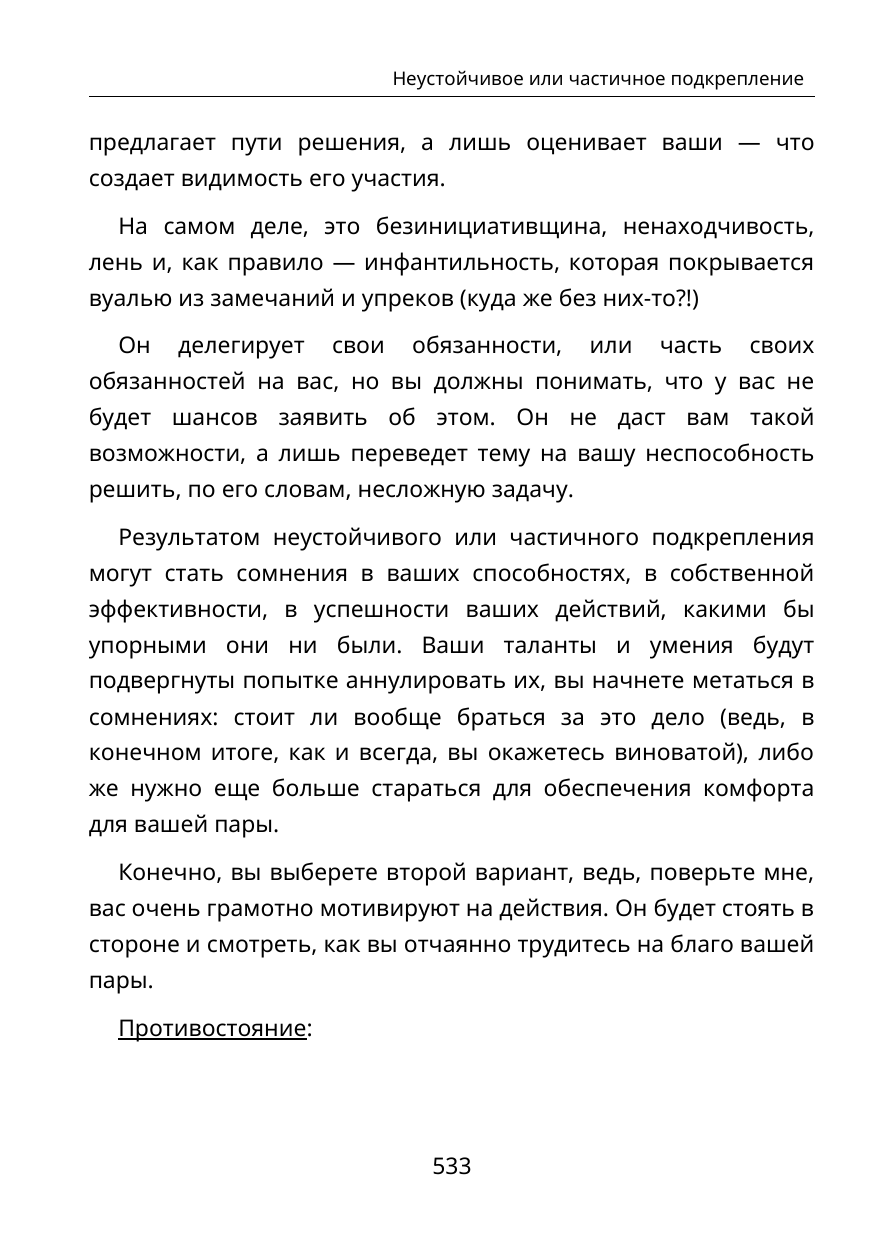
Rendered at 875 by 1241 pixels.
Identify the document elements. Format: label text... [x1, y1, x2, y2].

text Конечно, вы выберете второй вариант, ведь, поверьте мне, вас очень грамотно мотивируют на действия. Он будет стоять в стороне и смотреть, как вы отчаянно трудитесь на благо вашей пары. [88, 856, 815, 995]
text Противостояние: [88, 1011, 815, 1043]
text Результатом неустойчивого или частичного подкрепления могут стать сомнения в ваших способностях, в собственной эффективности, в успешности ваших действий, какими бы упорными они ни были. Ваши таланты и умения будут подвергнуты попытке аннулировать их, вы начнете метаться в сомнениях: стоит ли вообще браться за это дело (ведь, в конечном итоге, как и всегда, вы окажетесь виноватой), либо же нужно еще больше стараться для обеспечения комфорта для вашей пары. [88, 521, 815, 839]
text На самом деле, это безинициативщина, ненаходчивость, лень и, как правило — инфантильность, которая покрывается вуалью из замечаний и упреков (куда же без них-то?!) [88, 210, 815, 313]
text предлагает пути решения, а лишь оценивает ваши — что создает видимость его участия. [88, 126, 815, 193]
text Он делегирует свои обязанности, или часть своих обязанностей на вас, но вы должны понимать, что у вас не будет шансов заявить об этом. Он не даст вам такой возможности, а лишь переведет тему на вашу неспособность решить, по его словам, несложную задачу. [88, 329, 815, 504]
